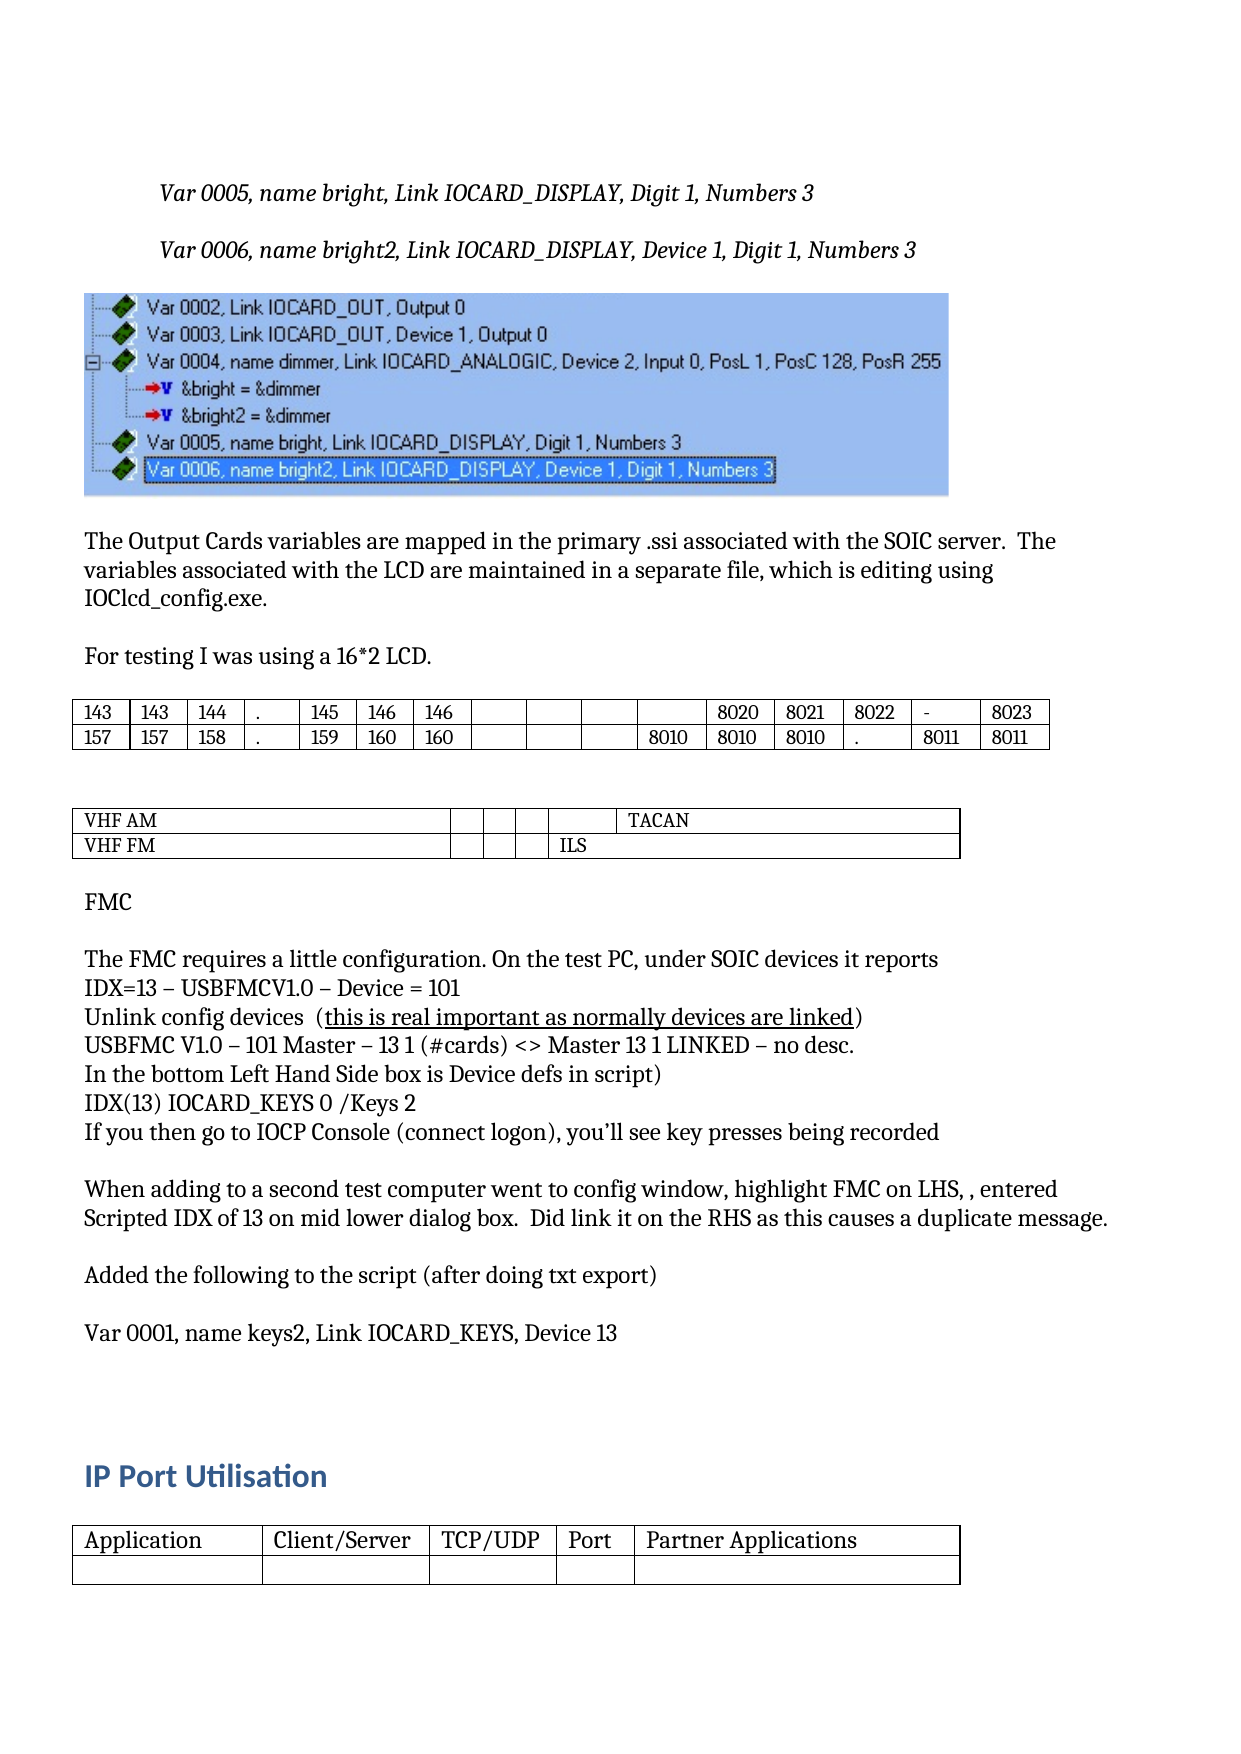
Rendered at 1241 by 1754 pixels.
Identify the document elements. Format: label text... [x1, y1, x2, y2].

text Var 0005, name bright, Link IOCARD_DISPLAY, Digit 1, Numbers 3 Var 0006, name bright2, Link IOCARD_DISPLAY, Device 1, Digit 1, Numbers 3 [159, 150, 1148, 265]
text The Output Cards variables are mapped in the primary .ssi associated with the SOIC server. The variables associated with the LCD are maintained in a separate file, which is editing using IOClcd_config.exe. [84, 527, 1148, 613]
table_cell 159 [300, 725, 356, 749]
table_cell 8010 [775, 725, 843, 749]
table_header TCP/UDP [430, 1526, 556, 1554]
text For testing I was using a 16*2 LCD. [84, 642, 1148, 671]
table_header [638, 700, 706, 724]
table_cell [516, 834, 548, 858]
table_header Partner Applications [635, 1526, 959, 1554]
table_cell 160 [357, 725, 413, 749]
table_header [484, 809, 515, 833]
text If you then go to IOCP Console (connect logon), you’ll see key presses being recorded [84, 1118, 1148, 1146]
table_cell 8010 [707, 725, 774, 749]
table_cell [73, 1556, 262, 1584]
table_header [472, 700, 526, 724]
table_cell 8011 [912, 725, 980, 749]
table_cell . [245, 725, 299, 749]
table_cell 8011 [981, 725, 1049, 749]
picture [84, 293, 949, 499]
subtitle IP Port Utilisation [84, 1455, 1148, 1496]
table_cell [430, 1556, 556, 1584]
table_cell 157 [131, 725, 187, 749]
table_cell 157 [73, 725, 129, 749]
table_header 8022 [844, 700, 911, 724]
table_cell VHF FM [73, 834, 450, 858]
table_header [549, 809, 616, 833]
table_header TACAN [617, 809, 959, 833]
table_cell [472, 725, 526, 749]
table_cell [557, 1556, 634, 1584]
table_header Client/Server [263, 1526, 429, 1554]
table_header 8020 [707, 700, 774, 724]
table_cell [582, 725, 637, 749]
table_cell ILS [549, 834, 959, 858]
table_header 8023 [981, 700, 1049, 724]
table_cell [263, 1556, 429, 1584]
table_header [527, 700, 581, 724]
table_header [582, 700, 637, 724]
text Unlink config devices (this is real important as normally devices are linked) [84, 1003, 1148, 1031]
text In the bottom Left Hand Side box is Device defs in script) [84, 1060, 1148, 1089]
table_header . [245, 700, 299, 724]
table_cell [635, 1556, 959, 1584]
text USBFMC V1.0 – 101 Master – 13 1 (#cards) <> Master 13 1 LINKED – no desc. [84, 1031, 1148, 1060]
table_cell [451, 834, 483, 858]
table_header 144 [188, 700, 244, 724]
table_header 146 [414, 700, 471, 724]
table_header [451, 809, 483, 833]
text FMC [84, 888, 1148, 916]
table_header 143 [131, 700, 187, 724]
table_cell 8010 [638, 725, 706, 749]
table_cell [527, 725, 581, 749]
table_header 145 [300, 700, 356, 724]
table_header Application [73, 1526, 262, 1554]
table_header 8021 [775, 700, 843, 724]
text IDX(13) IOCARD_KEYS 0 /Keys 2 [84, 1089, 1148, 1118]
table_cell [484, 834, 515, 858]
table_cell . [844, 725, 911, 749]
table_header [516, 809, 548, 833]
table_header - [912, 700, 980, 724]
table_header VHF AM [73, 809, 450, 833]
table_cell 158 [188, 725, 244, 749]
table_header 146 [357, 700, 413, 724]
text Var 0001, name keys2, Link IOCARD_KEYS, Device 13 [84, 1290, 1148, 1348]
text When adding to a second test computer went to config window, highlight FMC on LHS, , entered Scripted IDX of 13 on mid lower dialog box. Did link it on the RHS as this causes a duplicate message. [84, 1175, 1148, 1233]
table_header Port [557, 1526, 634, 1554]
text IDX=13 – USBFMCV1.0 – Device = 101 [84, 974, 1148, 1003]
text Added the following to the script (after doing txt export) [84, 1261, 1148, 1290]
table_cell 160 [414, 725, 471, 749]
text The FMC requires a little configuration. On the test PC, under SOIC devices it reports [84, 945, 1148, 974]
table_header 143 [73, 700, 129, 724]
